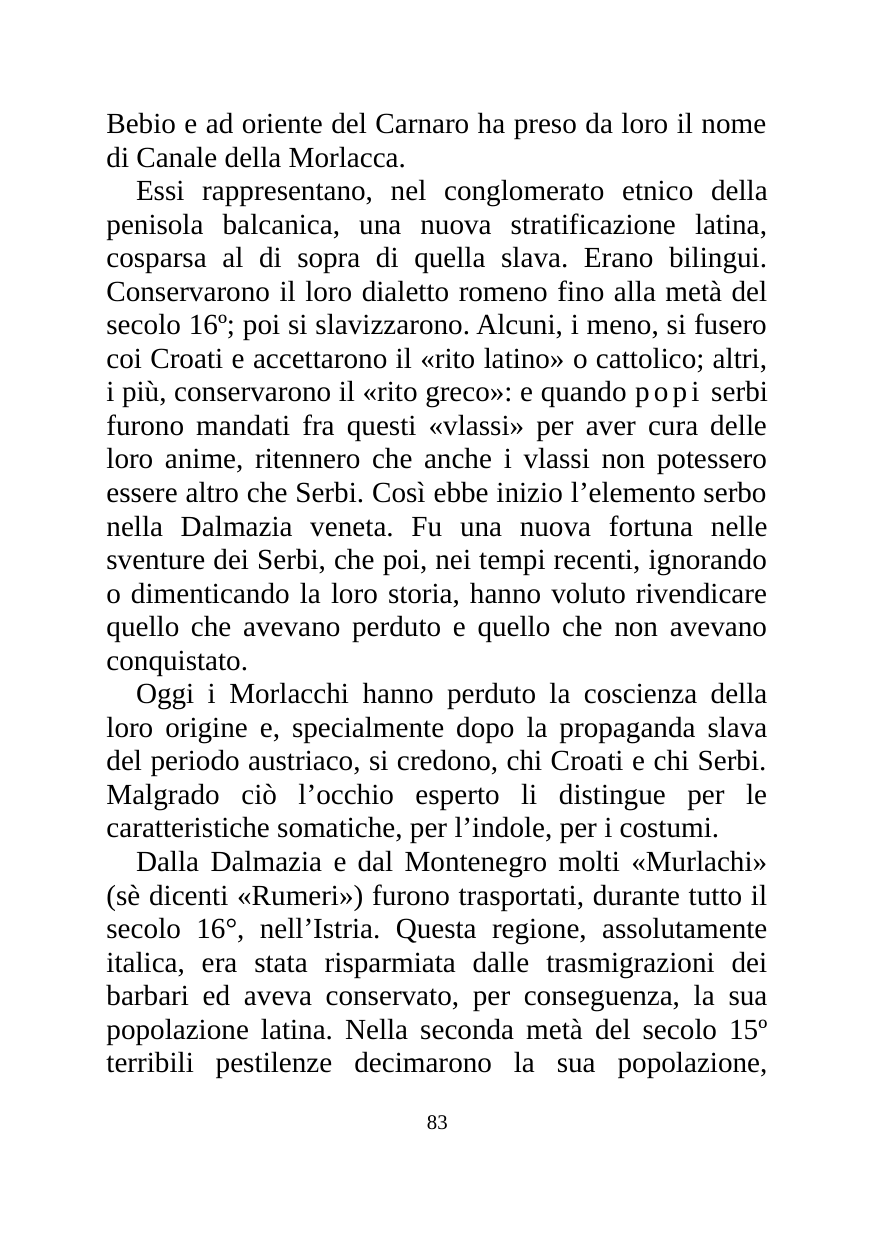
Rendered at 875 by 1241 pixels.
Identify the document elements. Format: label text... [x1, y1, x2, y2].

text Oggi i Morlacchi hanno perduto la coscienza della loro origine e, specialmente dopo la propaganda slava del periodo austriaco, si credono, chi Croati e chi Serbi. Malgrado ciò l’occhio esperto li distingue per le caratteristiche somatiche, per l’indole, per i costumi. [106, 676, 768, 844]
text Essi rappresentano, nel conglomerato etnico della penisola balcanica, una nuova stratificazione latina, cosparsa al di sopra di quella slava. Erano bilingui. Conservarono il loro dialetto romeno fino alla metà del secolo 16º; poi si slavizzarono. Alcuni, i meno, si fusero coi Croati e accettarono il «rito latino» o cattolico; altri, i più, conservarono il «rito greco»: e quando popi serbi furono mandati fra questi «vlassi» per aver cura delle loro anime, ritennero che anche i vlassi non potessero essere altro che Serbi. Così ebbe inizio l’elemento serbo nella Dalmazia veneta. Fu una nuova fortuna nelle sventure dei Serbi, che poi, nei tempi recenti, ignorando o dimenticando la loro storia, hanno voluto rivendicare quello che avevano perduto e quello che non avevano conquistato. [106, 173, 768, 676]
text Dalla Dalmazia e dal Montenegro molti «Murlachi» (sè dicenti «Rumeri») furono trasportati, durante tutto il secolo 16°, nell’Istria. Questa regione, assolutamente italica, era stata risparmiata dalle trasmigrazioni dei barbari ed aveva conservato, per conseguenza, la sua popolazione latina. Nella seconda metà del secolo 15º terribili pestilenze decimarono la sua popolazione, [106, 844, 768, 1079]
text Bebio e ad oriente del Carnaro ha preso da loro il nome di Canale della Morlacca. [106, 106, 768, 173]
